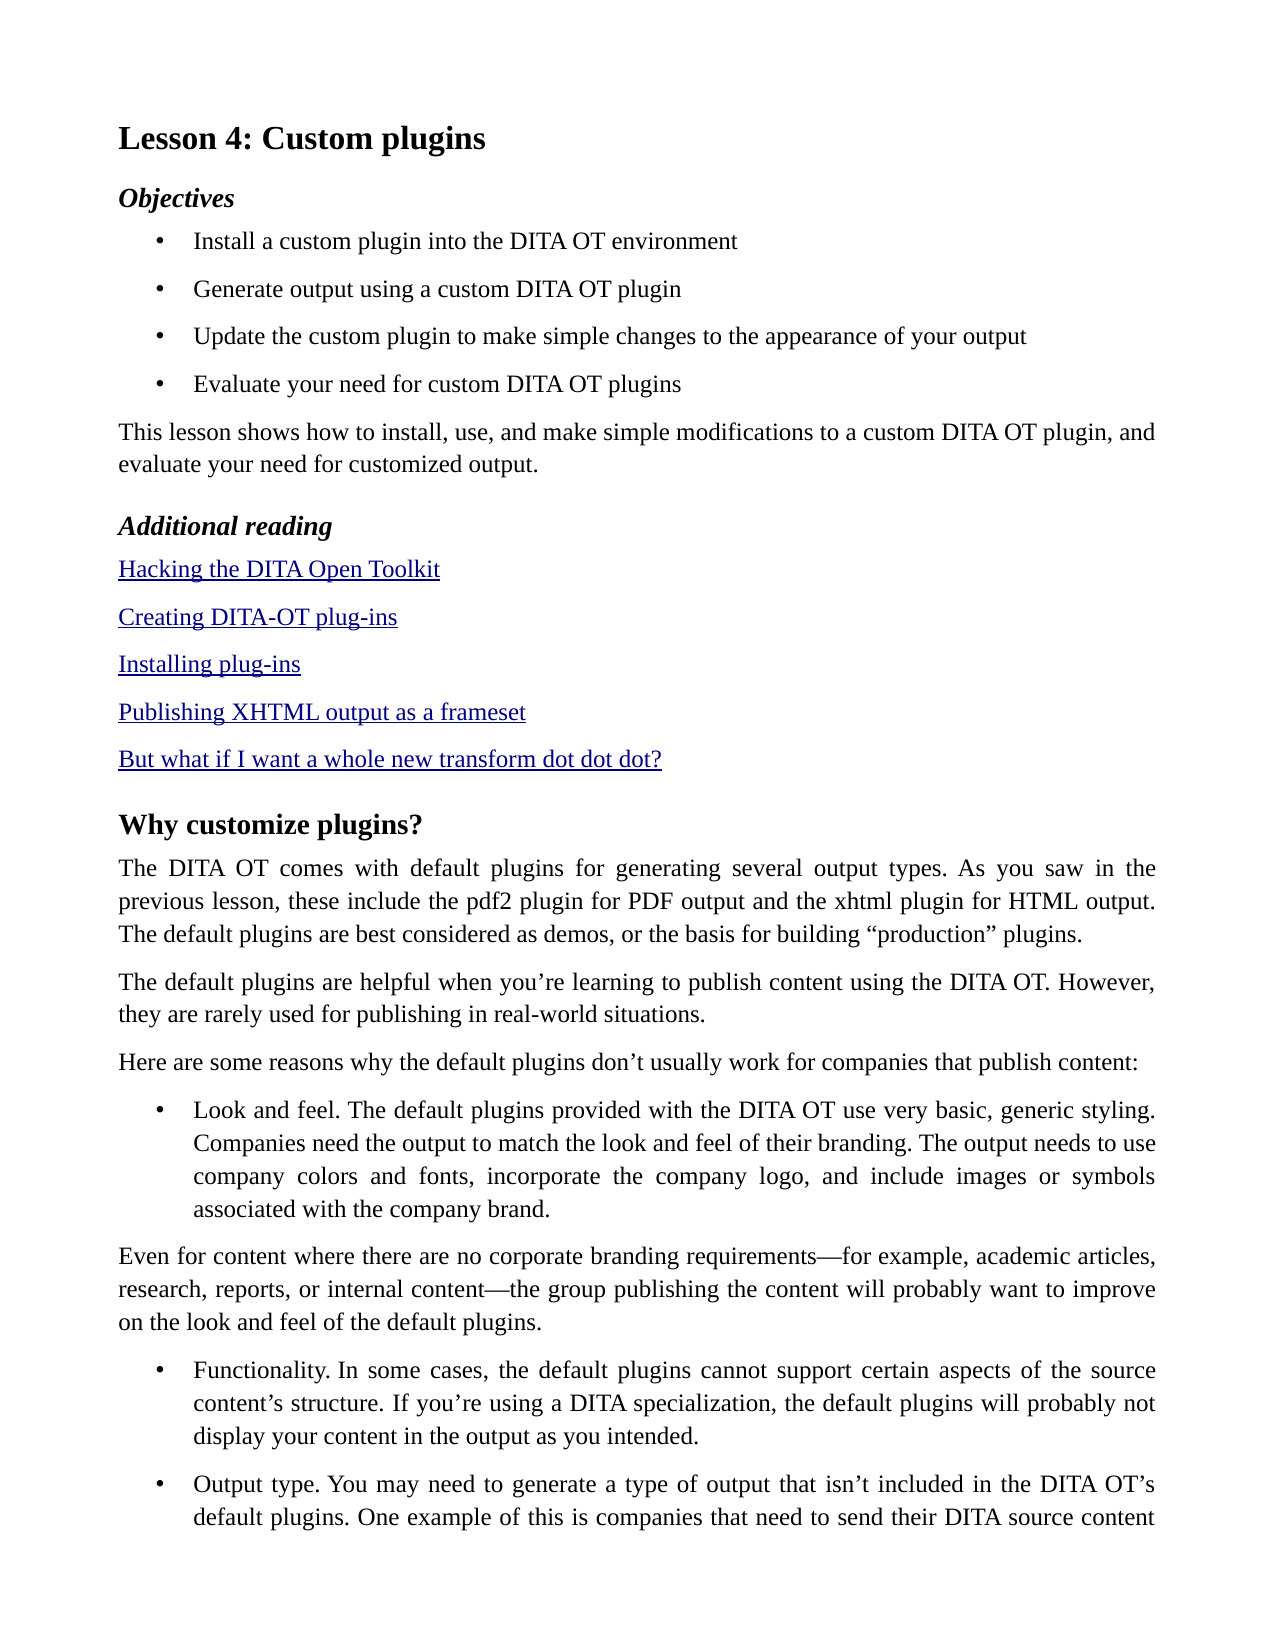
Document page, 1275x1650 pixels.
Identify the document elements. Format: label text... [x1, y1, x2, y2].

subtitle Why customize plugins? [118, 807, 1157, 840]
text Creating DITA-OT plug-ins [118, 602, 1157, 630]
text This lesson shows how to install, use, and make simple modifications to a custom DITA OT plugin, and evaluate your need for customized output. [118, 417, 1157, 478]
text Publishing XHTML output as a frameset [118, 697, 1157, 726]
text The default plugins are helpful when you’re learning to publish content using the DITA OT. However, they are rarely used for publishing in real-world situations. [118, 967, 1157, 1028]
list Look and feel. The default plugins provided with the DITA OT use very basic, generic styling. Companies need the output to match the look and feel of their branding. The output needs to use company colors and fonts, incorporate the company logo, and include images or symbols associated with the company brand. [156, 1095, 1157, 1223]
text Hacking the DITA Open Toolkit [118, 554, 1157, 583]
text Even for content where there are no corporate branding requirements—for example, academic articles, research, reports, or internal content—the group publishing the content will probably want to improve on the look and feel of the default plugins. [118, 1241, 1157, 1336]
text But what if I want a whole new transform dot dot dot? [118, 744, 1157, 773]
text The DITA OT comes with default plugins for generating several output types. As you saw in the previous lesson, these include the pdf2 plugin for PDF output and the xhtml plugin for HTML output. The default plugins are best considered as demos, or the basis for building “production” plugins. [118, 853, 1157, 948]
subtitle Additional reading [118, 510, 1157, 542]
list Evaluate your need for custom DITA OT plugins [156, 369, 1157, 398]
list Install a custom plugin into the DITA OT environment [156, 226, 1157, 255]
list Functionality. In some cases, the default plugins cannot support certain aspects of the source content’s structure. If you’re using a DITA specialization, the default plugins will probably not display your content in the output as you intended. [156, 1355, 1157, 1450]
list Output type. You may need to generate a type of output that isn’t included in the DITA OT’s default plugins. One example of this is companies that need to send their DITA source content [156, 1469, 1157, 1531]
text Here are some reasons why the default plugins don’t usually work for companies that publish content: [118, 1047, 1157, 1076]
text Installing plug-ins [118, 649, 1157, 678]
list Generate output using a custom DITA OT plugin [156, 274, 1157, 302]
subtitle Lesson 4: Custom plugins [118, 118, 1157, 157]
subtitle Objectives [118, 182, 1157, 214]
list Update the custom plugin to make simple changes to the appearance of your output [156, 321, 1157, 350]
